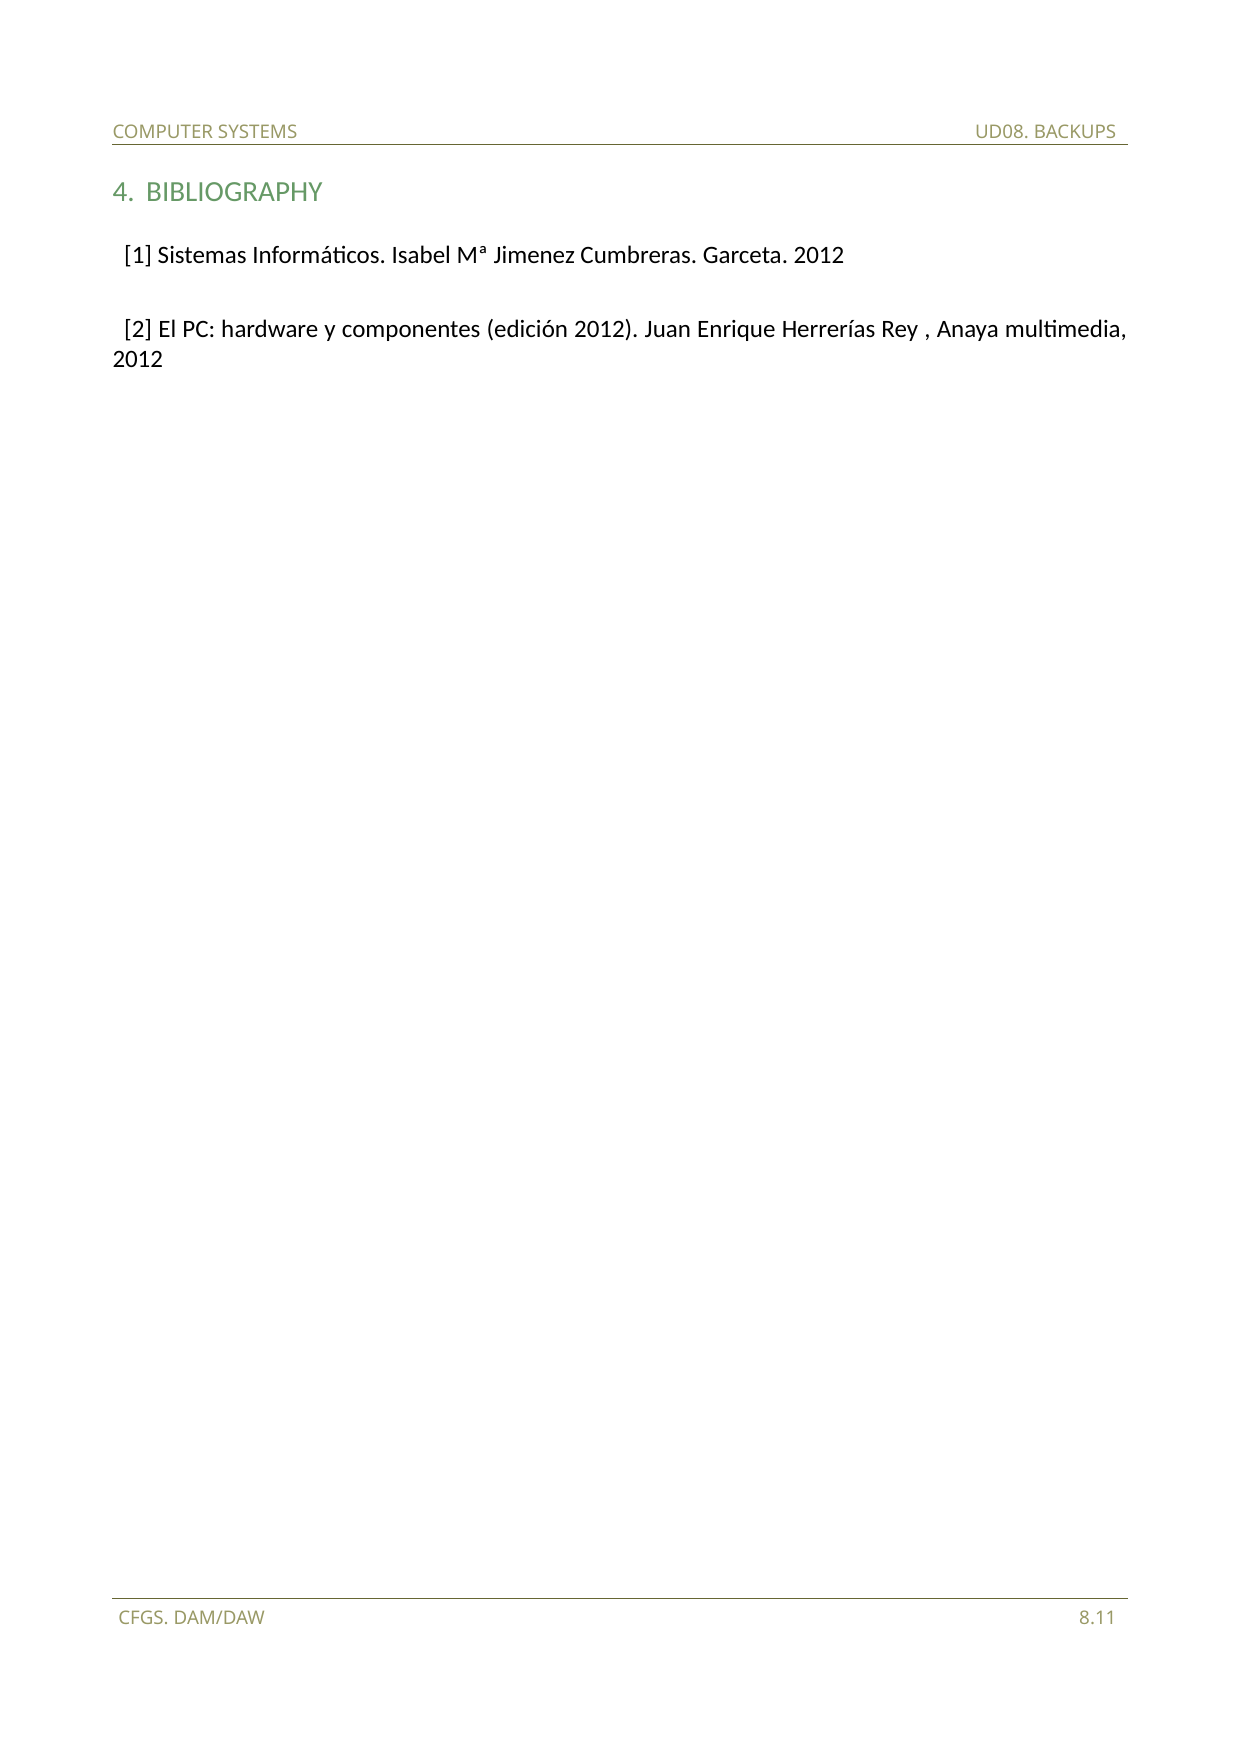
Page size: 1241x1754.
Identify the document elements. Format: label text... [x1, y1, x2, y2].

subtitle Bibliography [112, 173, 1128, 209]
text [2] El PC: hardware y componentes (edición 2012). Juan Enrique Herrerías Rey , Anaya multimedia, 2012 [112, 313, 1128, 374]
text [1] Sistemas Informáticos. Isabel Mª Jimenez Cumbreras. Garceta. 2012 [112, 239, 1128, 269]
